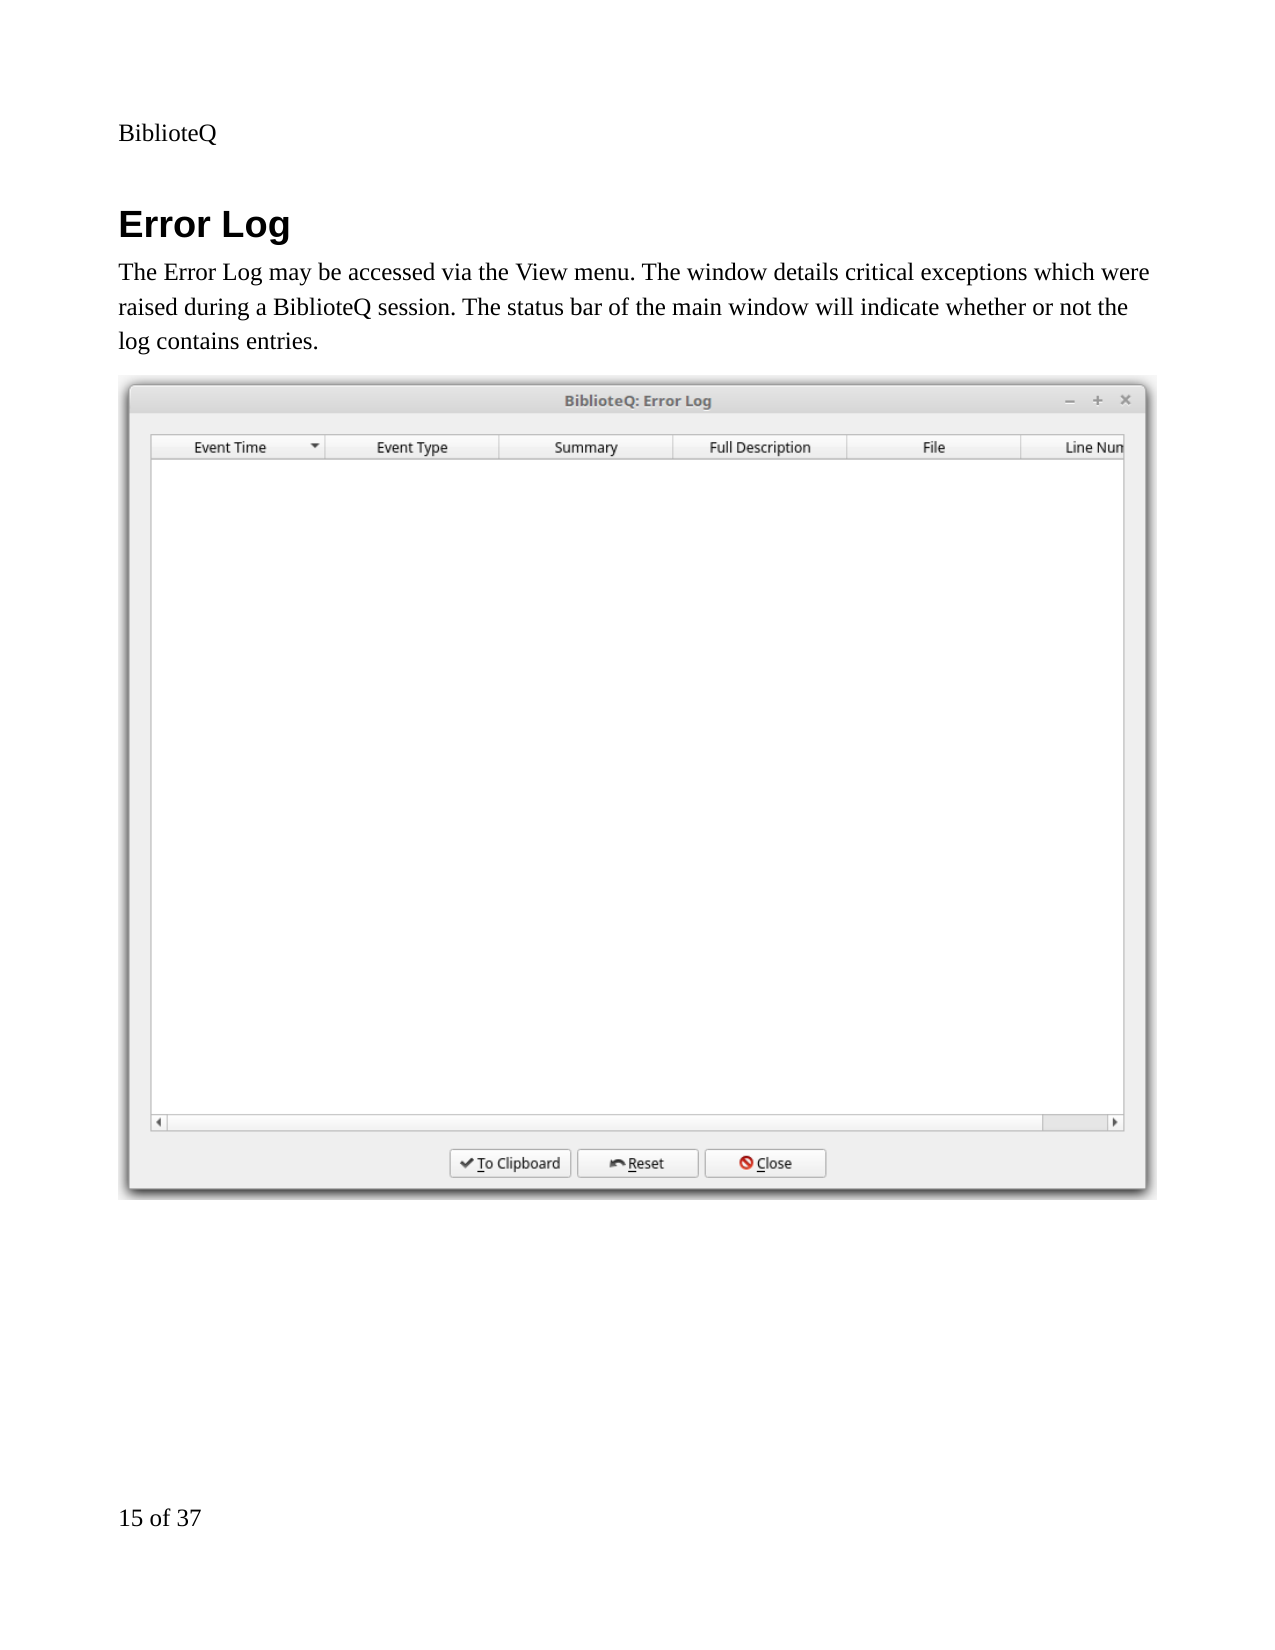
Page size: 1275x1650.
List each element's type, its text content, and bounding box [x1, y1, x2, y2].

text The Error Log may be accessed via the View menu. The window details critical exceptions which were raised during a BiblioteQ session. The status bar of the main window will indicate whether or not the log contains entries. [118, 257, 1157, 355]
subtitle Error Log [118, 201, 1157, 245]
picture [118, 375, 1157, 1200]
